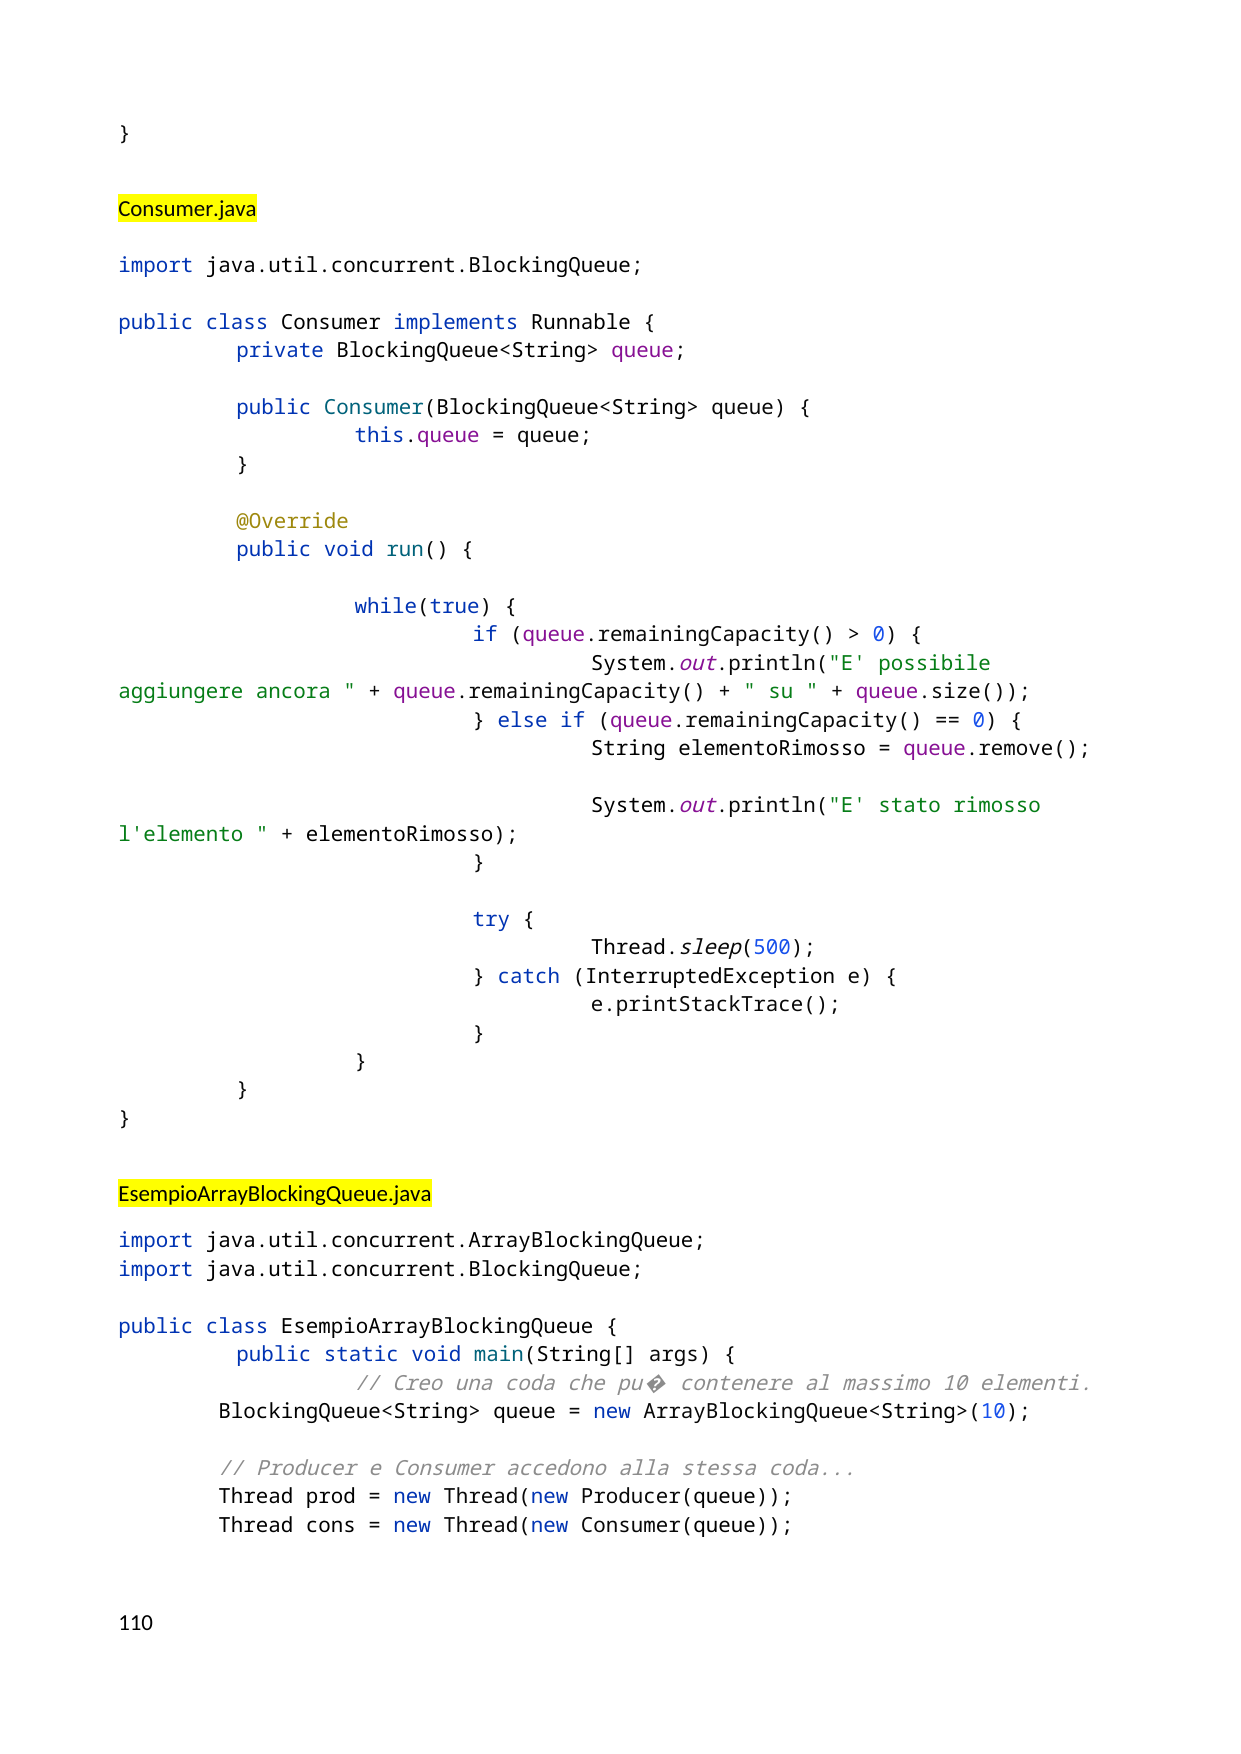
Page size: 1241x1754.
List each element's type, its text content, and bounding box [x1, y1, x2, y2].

text import java.util.concurrent.ArrayBlockingQueue; import java.util.concurrent.BlockingQueue; public class EsempioArrayBlockingQueue { public static void main(String[] args) { // Creo una coda che pu� contenere al massimo 10 elementi. BlockingQueue<String> queue = new ArrayBlockingQueue<String>(10); // Producer e Consumer accedono alla stessa coda... Thread prod = new Thread(new Producer(queue)); Thread cons = new Thread(new Consumer(queue)); [118, 1226, 1122, 1567]
text import java.util.concurrent.BlockingQueue; public class Consumer implements Runnable { private BlockingQueue<String> queue; public Consumer(BlockingQueue<String> queue) { this.queue = queue; } @Override public void run() { while(true) { if (queue.remainingCapacity() > 0) { System.out.println("E' possibile aggiungere ancora " + queue.remainingCapacity() + " su " + queue.size()); } else if (queue.remainingCapacity() == 0) { String elementoRimosso = queue.remove(); System.out.println("E' stato rimosso l'elemento " + elementoRimosso); } try { Thread.sleep(500); } catch (InterruptedException e) { e.printStackTrace(); } } } } [118, 250, 1122, 1131]
text } [118, 118, 1122, 147]
text EsempioArrayBlockingQueue.java [118, 1179, 1122, 1207]
text Consumer.java [118, 194, 1122, 222]
